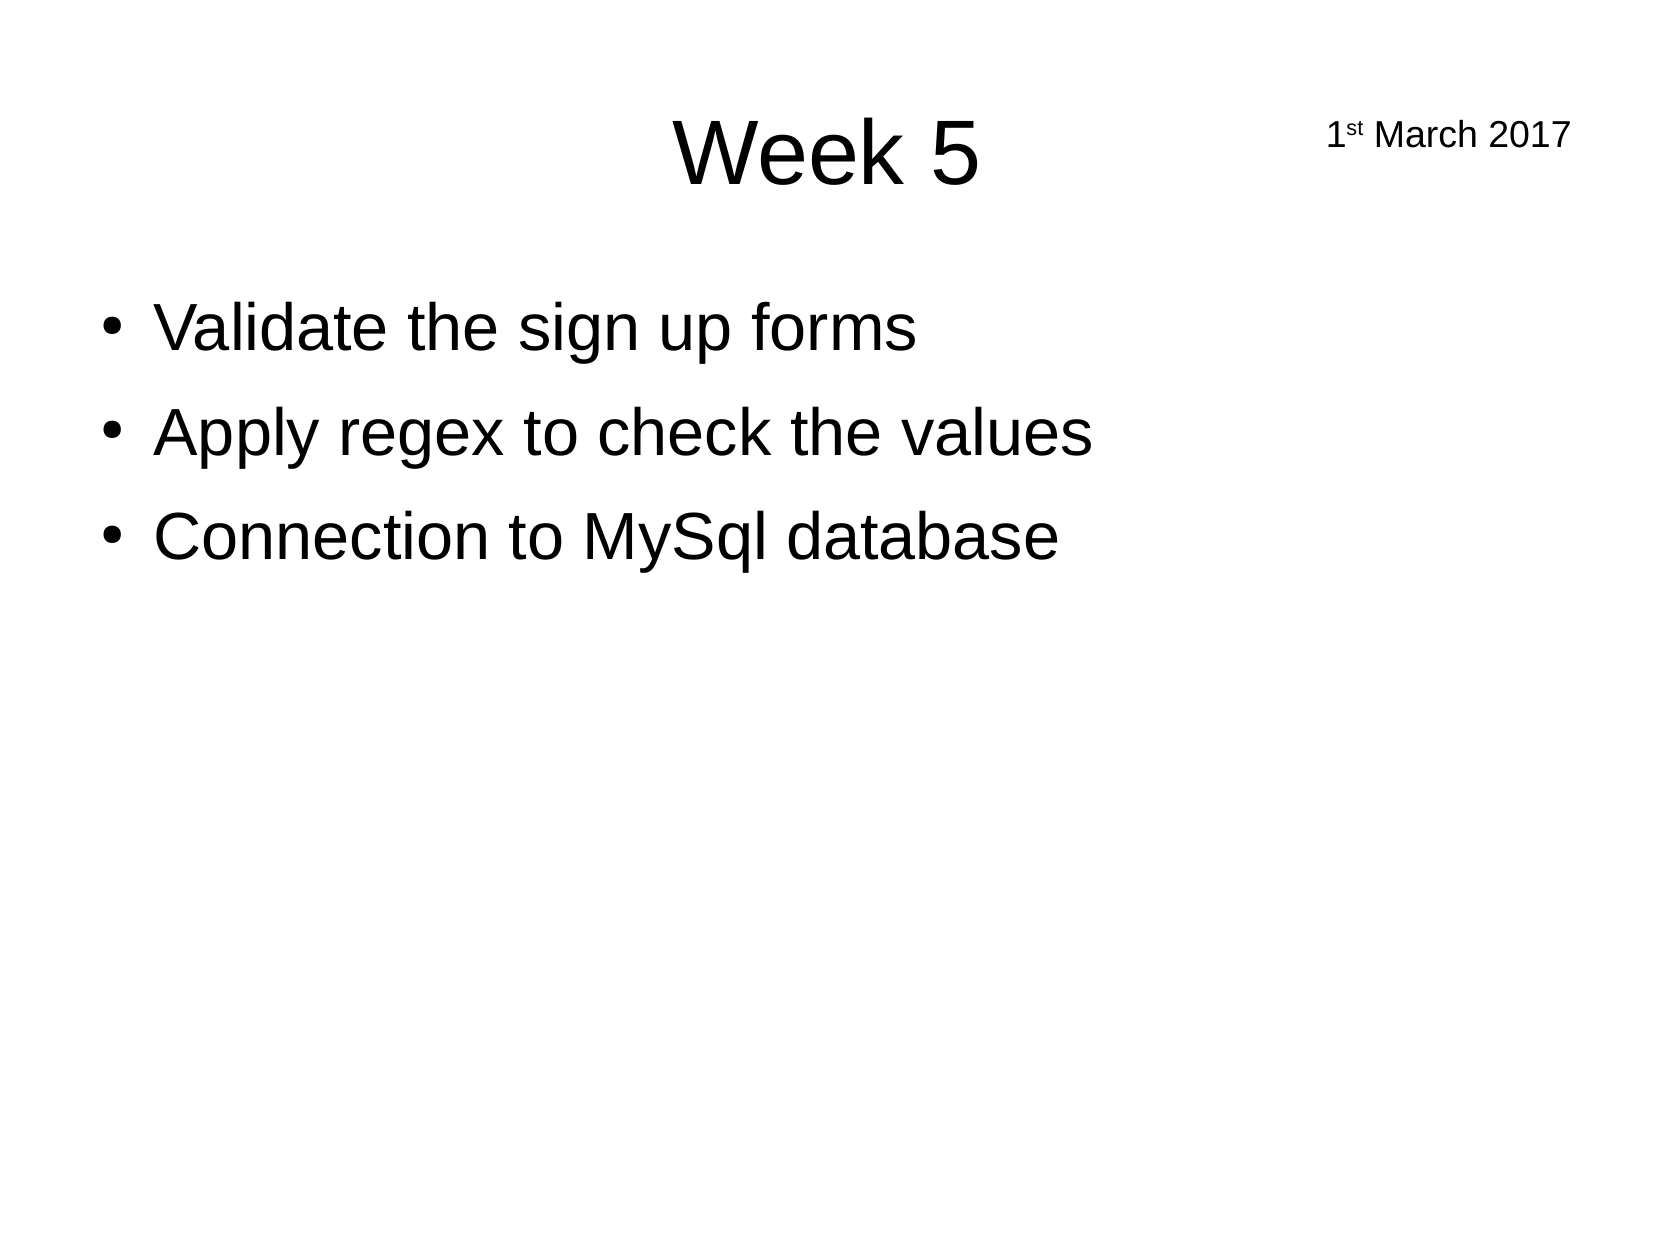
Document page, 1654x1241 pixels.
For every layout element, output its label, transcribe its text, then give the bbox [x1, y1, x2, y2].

list Validate the sign up forms Apply regex to check the values Connection to MySql database [82, 290, 1571, 1010]
text_box 1st March 2017 [1311, 106, 1619, 165]
title Week 5 [82, 49, 1571, 257]
